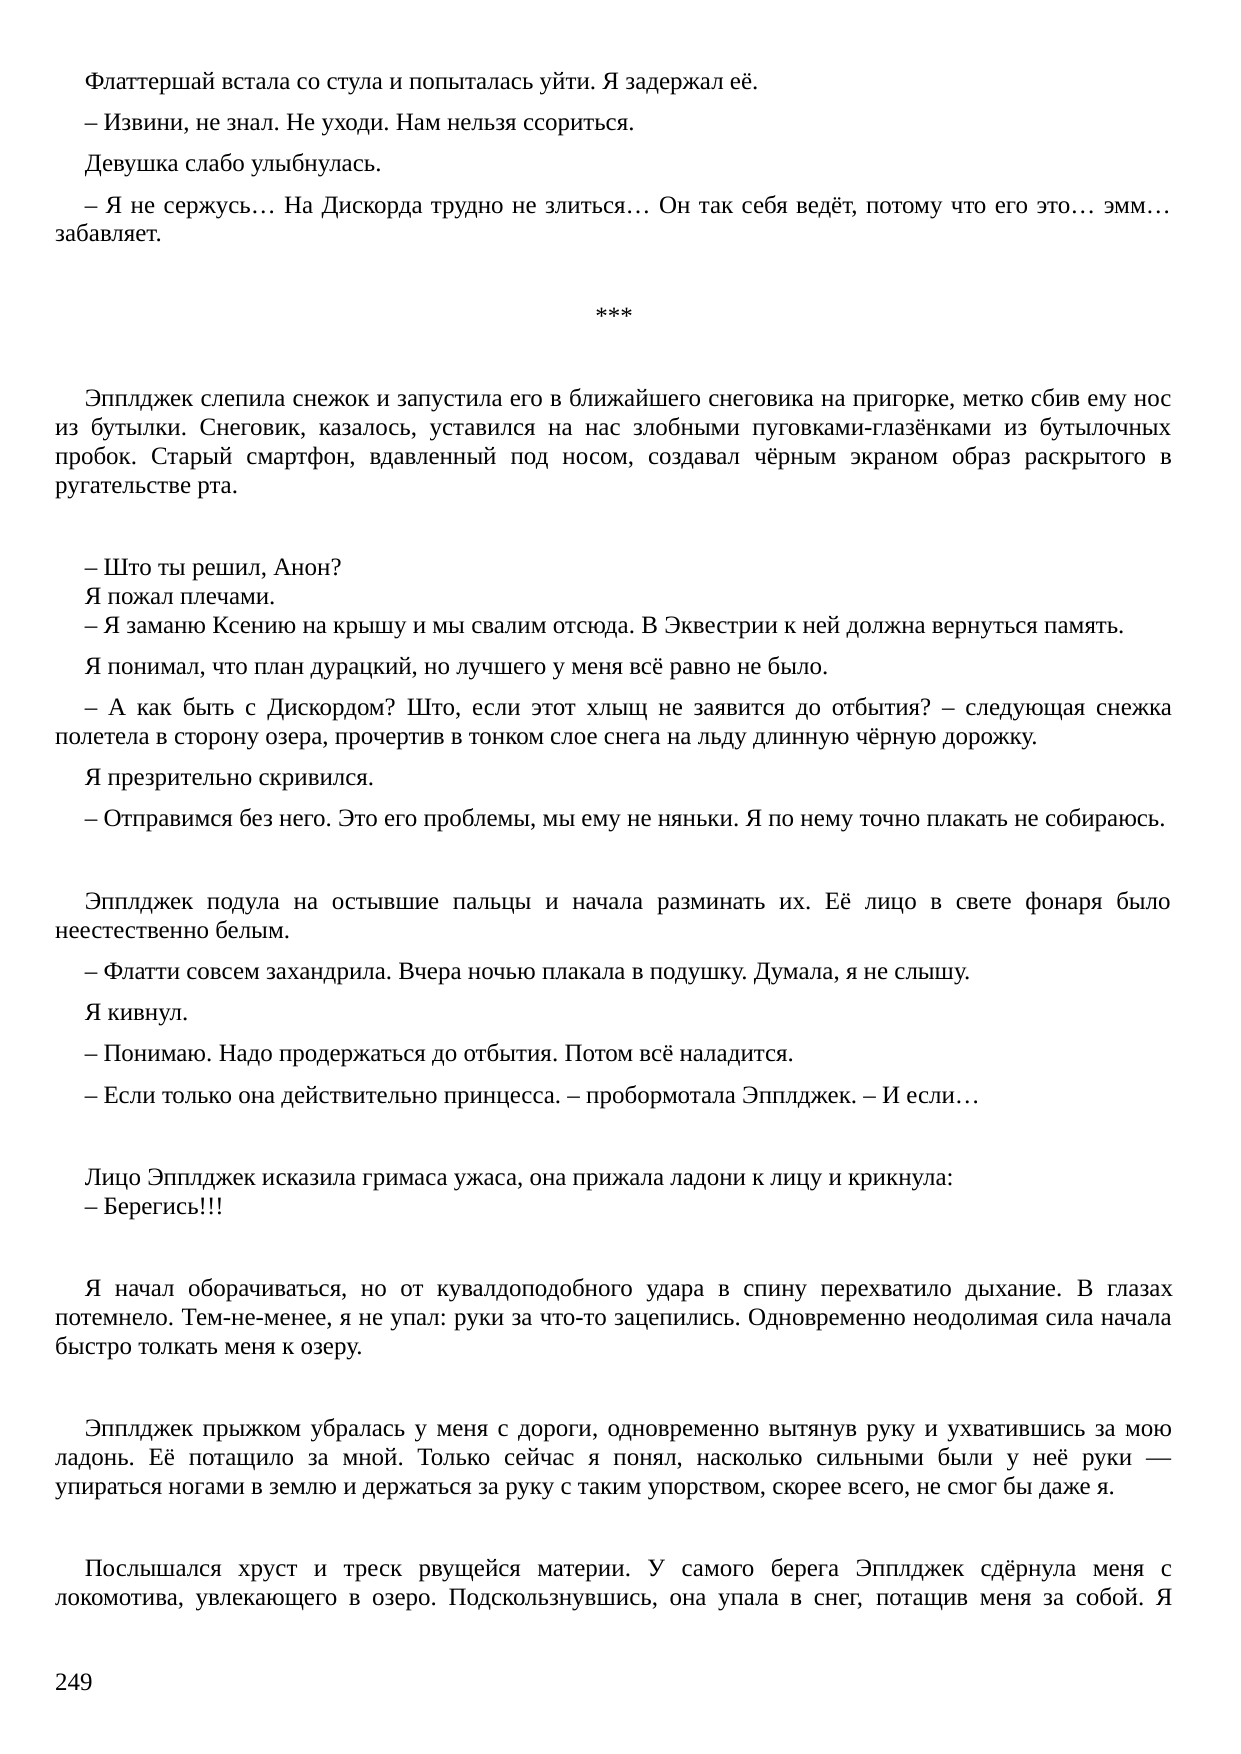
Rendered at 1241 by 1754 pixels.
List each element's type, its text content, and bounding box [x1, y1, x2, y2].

text Эпплджек прыжком убралась у меня с дороги, одновременно вытянув руку и ухватившись за мою ладонь. Её потащило за мной. Только сейчас я понял, насколько сильными были у неё руки — упираться ногами в землю и держаться за руку с таким упорством, скорее всего, не смог бы даже я. [55, 1413, 1173, 1500]
text Я кивнул. [55, 997, 1173, 1026]
text Послышался хруст и треск рвущейся материи. У самого берега Эпплджек сдёрнула меня с локомотива, увлекающего в озеро. Подскользнувшись, она упала в снег, потащив меня за собой. Я [55, 1553, 1173, 1611]
text – Извини, не знал. Не уходи. Нам нельзя ссориться. [55, 107, 1173, 136]
text Флаттершай встала со стула и попыталась уйти. Я задержал её. [55, 66, 1173, 95]
text Я пожал плечами. [55, 581, 1173, 610]
text Я презрительно скривился. [55, 762, 1173, 791]
text – Я заманю Ксению на крышу и мы свалим отсюда. В Эквестрии к ней должна вернуться память. [55, 610, 1173, 638]
text – Што ты решил, Анон? [55, 552, 1173, 581]
text *** [55, 301, 1173, 330]
text – Понимаю. Надо продержаться до отбытия. Потом всё наладится. [55, 1038, 1173, 1067]
text – А как быть с Дискордом? Што, если этот хлыщ не заявится до отбытия? – следующая снежка полетела в сторону озера, прочертив в тонком слое снега на льду длинную чёрную дорожку. [55, 692, 1173, 750]
text Эпплджек слепила снежок и запустила его в ближайшего снеговика на пригорке, метко сбив ему нос из бутылки. Снеговик, казалось, уставился на нас злобными пуговками-глазёнками из бутылочных пробок. Старый смартфон, вдавленный под носом, создавал чёрным экраном образ раскрытого в ругательстве рта. [55, 383, 1173, 498]
text – Флатти совсем захандрила. Вчера ночью плакала в подушку. Думала, я не слышу. [55, 956, 1173, 985]
text – Берегись!!! [55, 1191, 1173, 1220]
text Лицо Эпплджек исказила гримаса ужаса, она прижала ладони к лицу и крикнула: [55, 1162, 1173, 1191]
text – Отправимся без него. Это его проблемы, мы ему не няньки. Я по нему точно плакать не собираюсь. [55, 803, 1173, 832]
text Я начал оборачиваться, но от кувалдоподобного удара в спину перехватило дыхание. В глазах потемнело. Тем-не-менее, я не упал: руки за что-то зацепились. Одновременно неодолимая сила начала быстро толкать меня к озеру. [55, 1273, 1173, 1360]
text – Я не сержусь… На Дискорда трудно не злиться… Он так себя ведёт, потому что его это… эмм… забавляет. [55, 190, 1173, 247]
text Девушка слабо улыбнулась. [55, 148, 1173, 177]
text Я понимал, что план дурацкий, но лучшего у меня всё равно не было. [55, 651, 1173, 680]
text Эпплджек подула на остывшие пальцы и начала разминать их. Её лицо в свете фонаря было неестественно белым. [55, 886, 1173, 943]
text – Если только она действительно принцесса. – пробормотала Эпплджек. – И если… [55, 1080, 1173, 1108]
